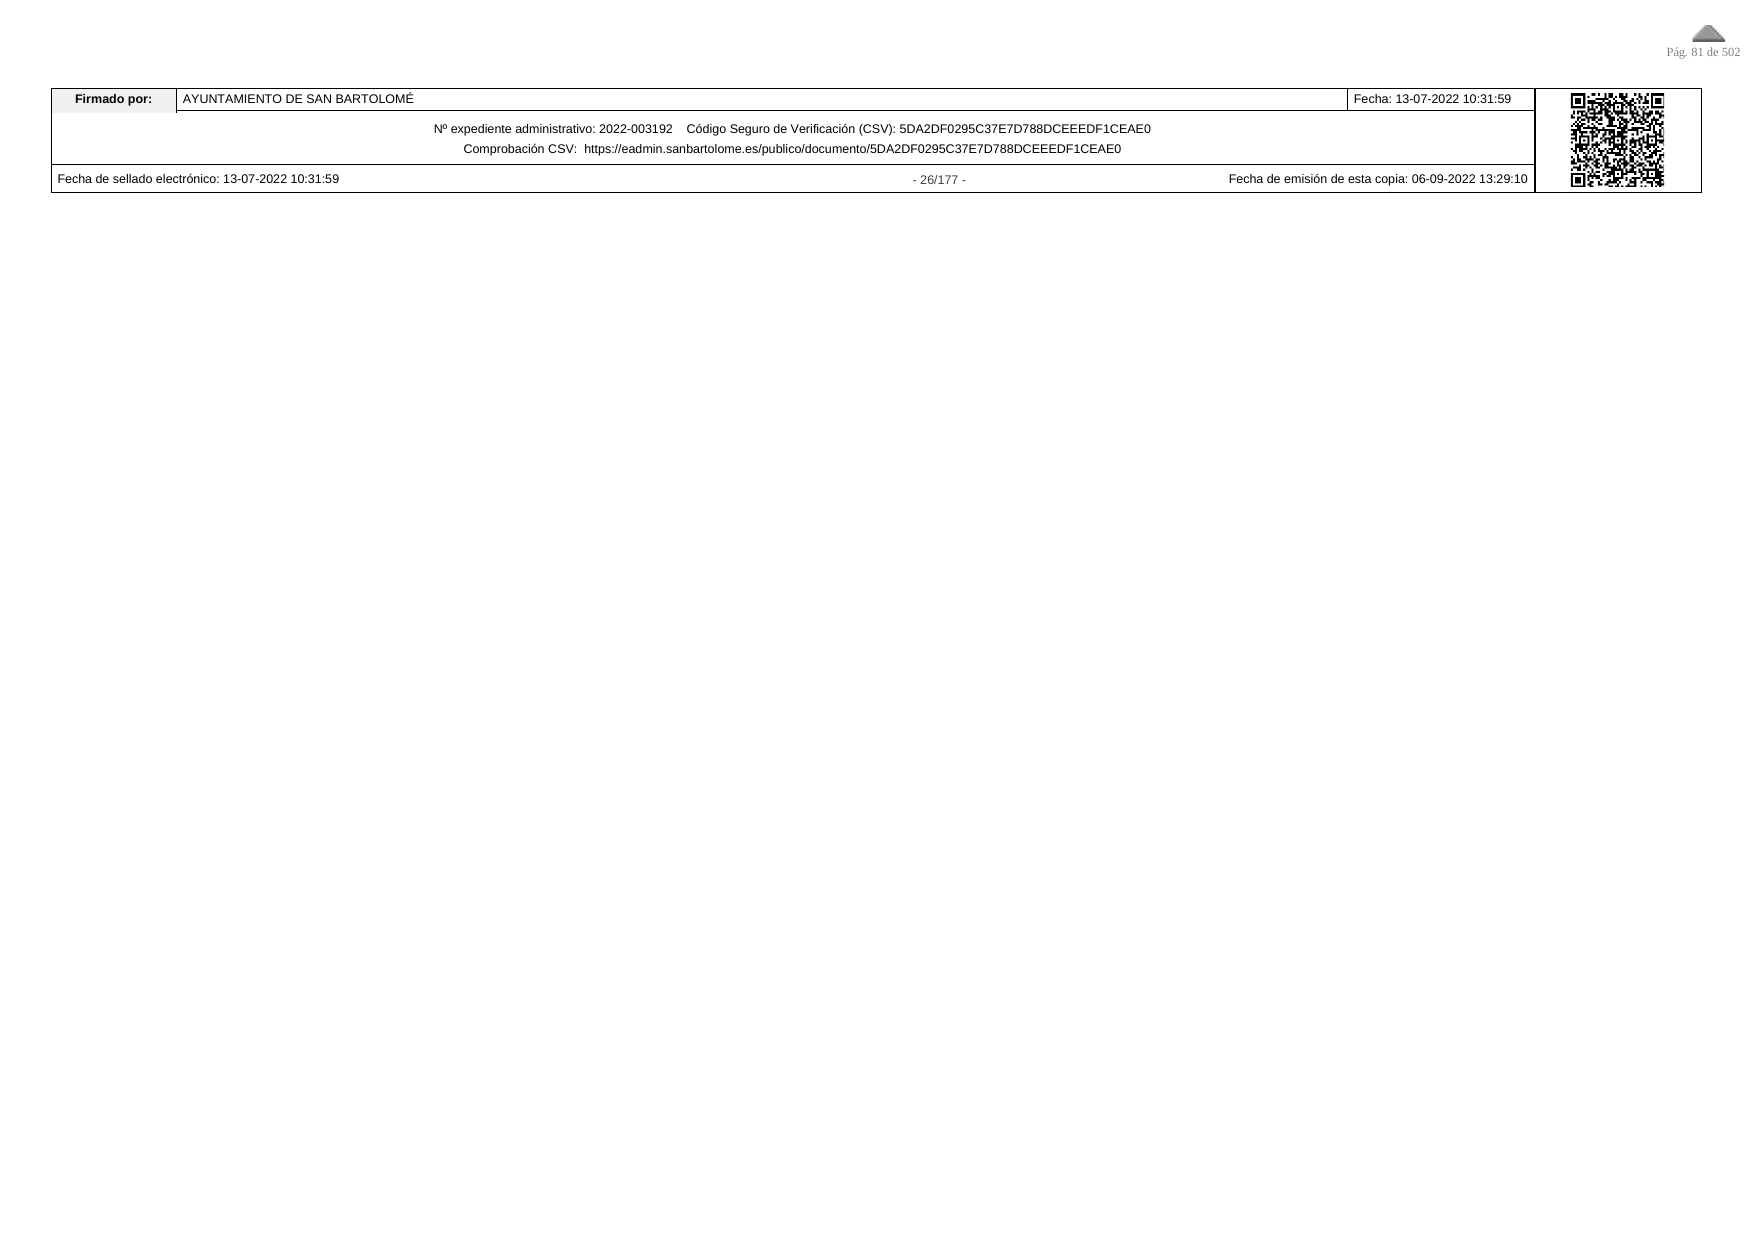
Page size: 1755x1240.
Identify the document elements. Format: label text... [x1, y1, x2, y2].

picture [1570, 93, 1665, 187]
table_header AYUNTAMIENTO DE SAN BARTOLOMÉ [177, 89, 1347, 110]
table_cell Fecha de sellado electrónico: 13-07-2022 10:31:59 - 26/177 - Fecha de emisión de esta copia: 06-09-2022 13:29:10 [52, 165, 1534, 192]
table_header [1536, 89, 1701, 192]
table_cell Nº expediente administrativo: 2022-003192 Código Seguro de Verificación (CSV): 5DA2DF0295C37E7D788DCEEEDF1CEAE0 Comprobación CSV: https://eadmin.sanbartolome.es/publico/documento/5DA2DF0295C37E7D788DCEEEDF1CEAE0 [52, 111, 1534, 164]
table_header Firmado por: [52, 89, 176, 110]
picture [1691, 25, 1726, 42]
table_header Fecha: 13-07-2022 10:31:59 [1348, 89, 1534, 110]
